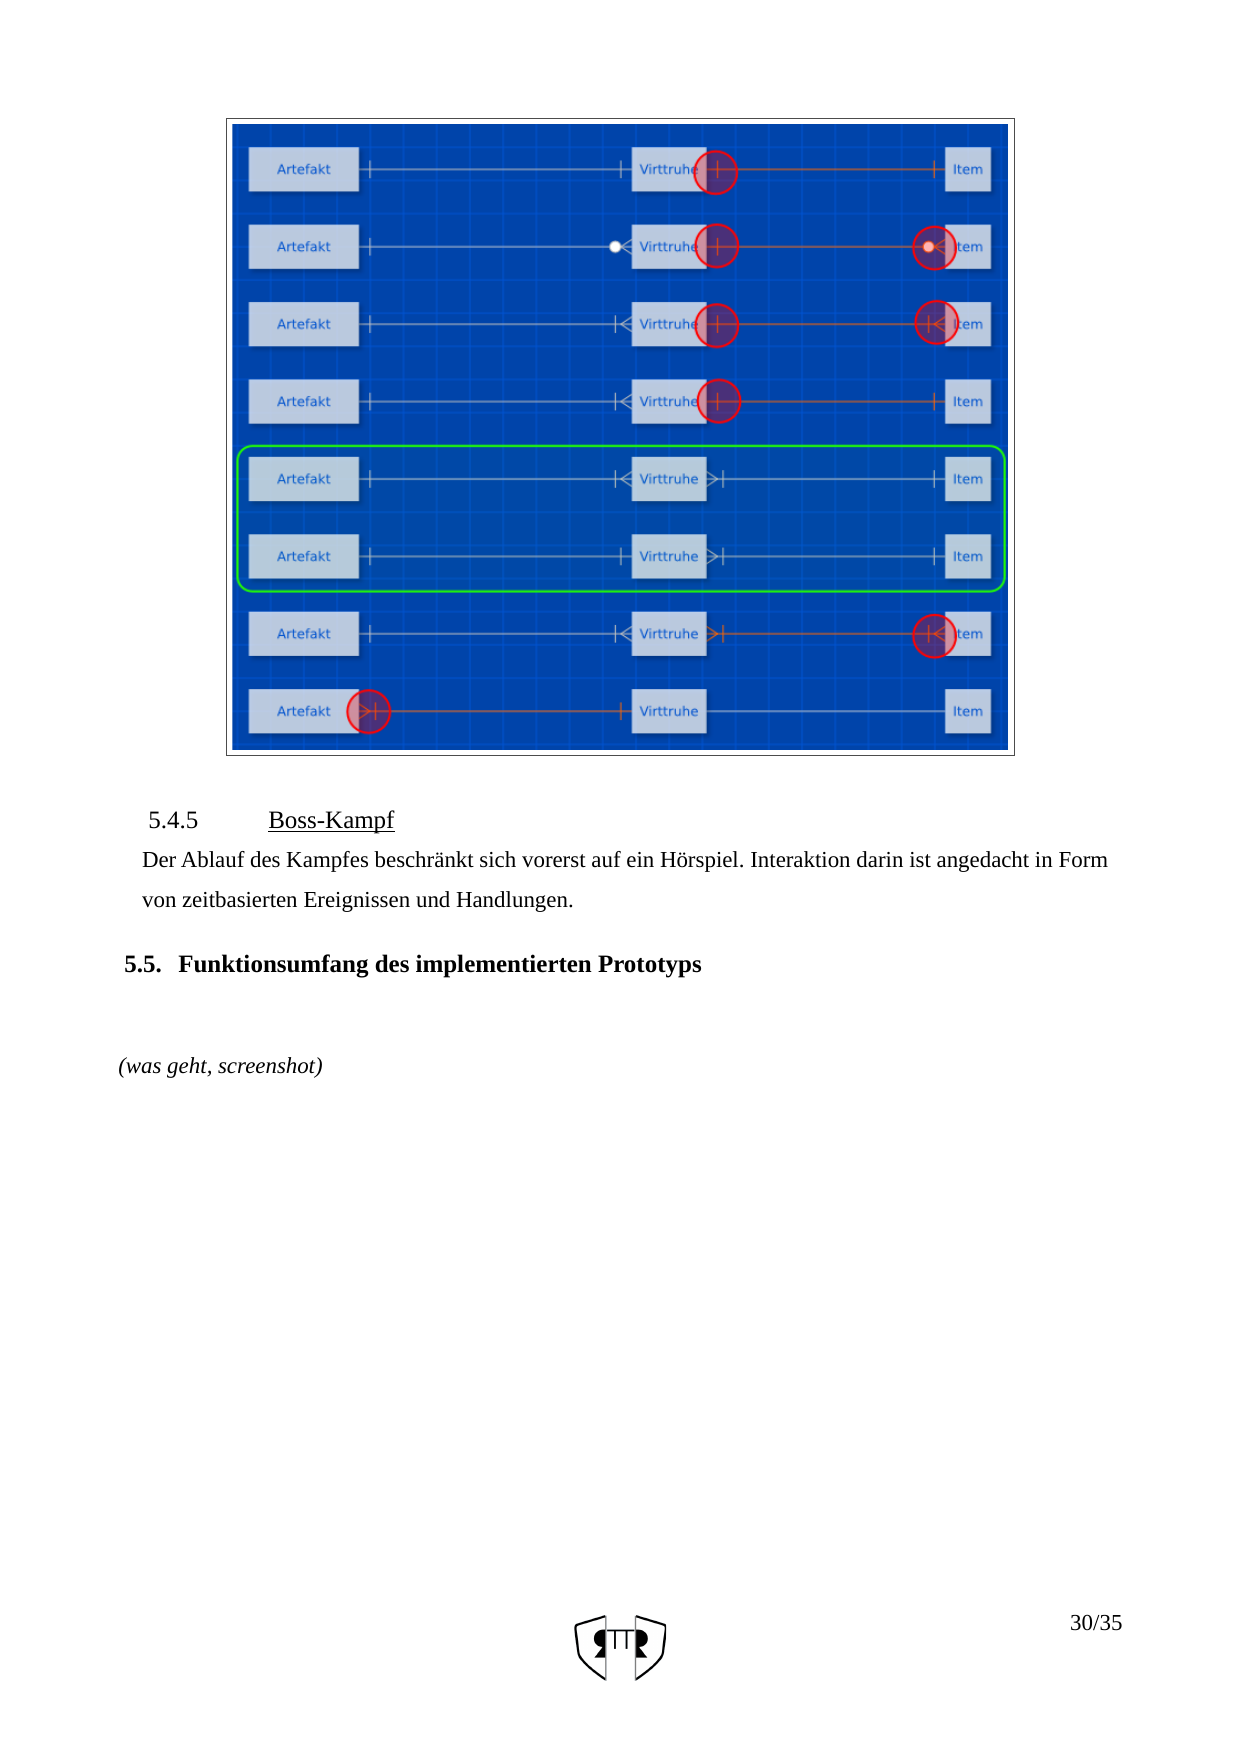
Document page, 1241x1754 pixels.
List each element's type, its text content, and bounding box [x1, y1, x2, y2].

text (was geht, screenshot) [118, 1052, 1122, 1079]
text Der Ablauf des Kampfes beschränkt sich vorerst auf ein Hörspiel. Interaktion darin ist angedacht in Form von zeitbasierten Ereignissen und Handlungen. [142, 846, 1122, 912]
picture [232, 124, 1008, 750]
picture [574, 1615, 667, 1681]
subtitle Funktionsumfang des implementierten Prototyps [124, 949, 1122, 977]
subtitle Boss-Kampf [142, 806, 1122, 834]
